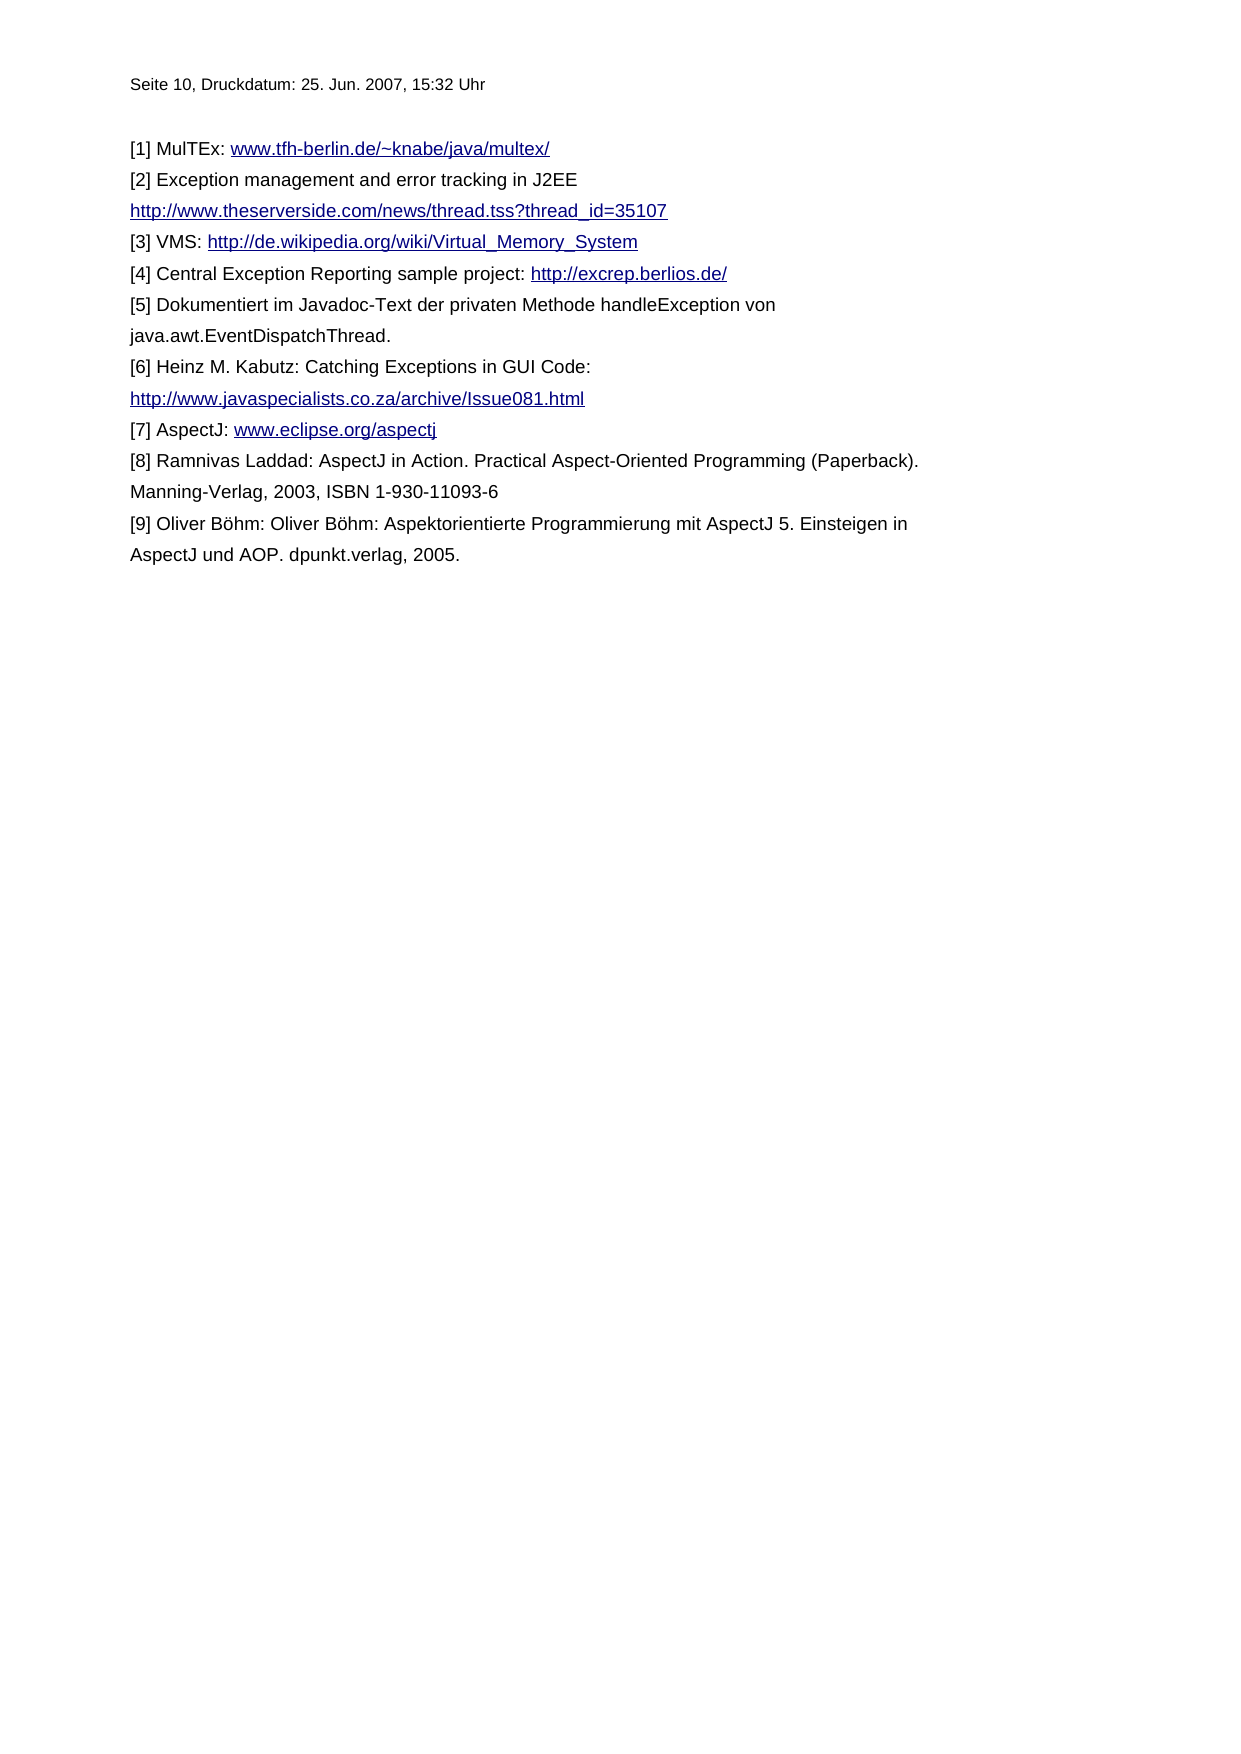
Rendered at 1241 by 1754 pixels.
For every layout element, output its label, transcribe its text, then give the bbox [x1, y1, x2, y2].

text [5] Dokumentiert im Javadoc-Text der privaten Methode handleException von java.awt.EventDispatchThread. [130, 286, 974, 349]
table_header [130, 568, 974, 604]
text [9] Oliver Böhm: Oliver Böhm: Aspektorientierte Programmierung mit AspectJ 5. Einsteigen in AspectJ und AOP. dpunkt.verlag, 2005. [130, 505, 974, 567]
table_cell [130, 605, 974, 636]
text [7] AspectJ: www.eclipse.org/aspectj [130, 411, 974, 442]
text [3] VMS: http://de.wikipedia.org/wiki/Virtual_Memory_System [130, 224, 974, 255]
text [4] Central Exception Reporting sample project: http://excrep.berlios.de/ [130, 255, 974, 286]
text [6] Heinz M. Kabutz: Catching Exceptions in GUI Code: http://www.javaspecialists.co.za/archive/Issue081.html [130, 349, 974, 411]
text [2] Exception management and error tracking in J2EE http://www.theserverside.com/news/thread.tss?thread_id=35107 [130, 161, 974, 224]
text [1] MulTEx: www.tfh-berlin.de/~knabe/java/multex/ [130, 130, 974, 161]
text [8] Ramnivas Laddad: AspectJ in Action. Practical Aspect-Oriented Programming (Paperback). Manning-Verlag, 2003, ISBN 1-930-11093-6 [130, 442, 974, 505]
